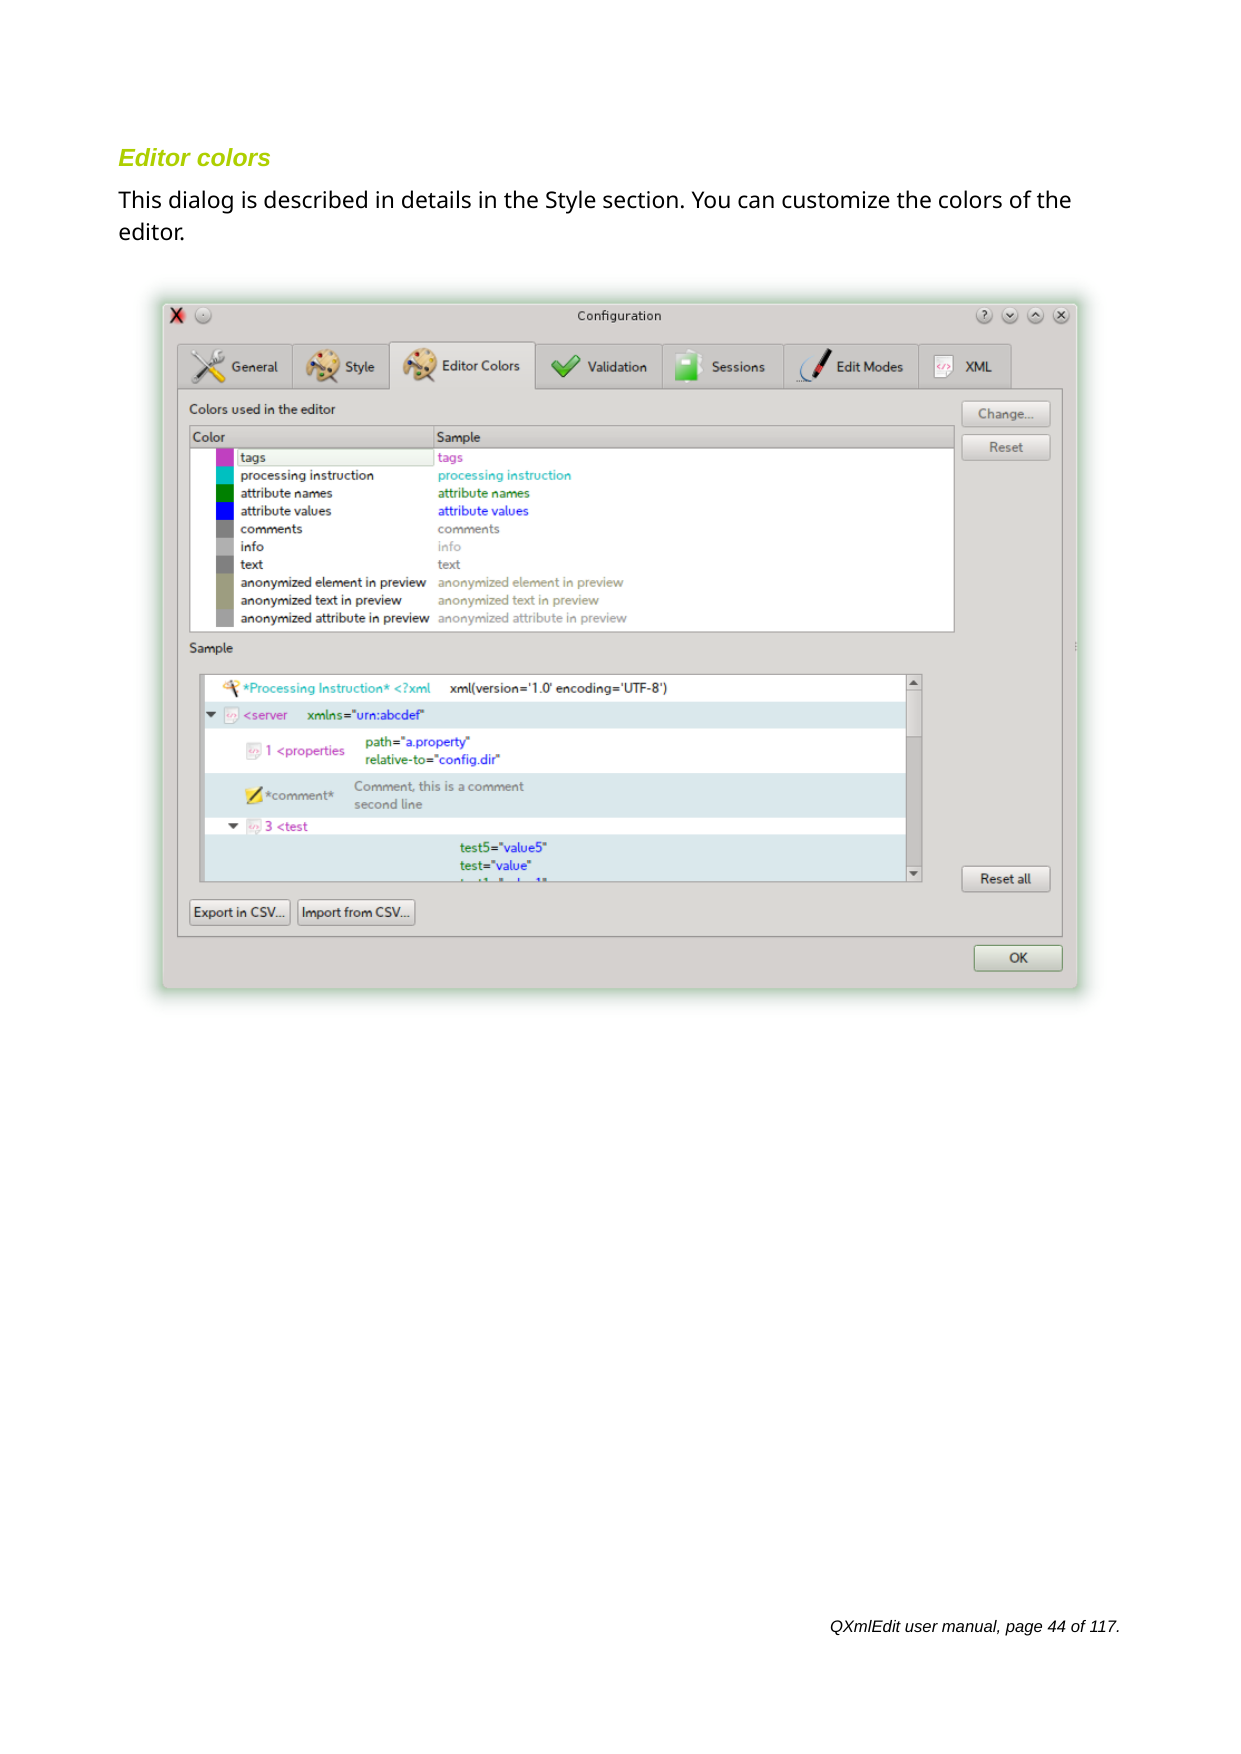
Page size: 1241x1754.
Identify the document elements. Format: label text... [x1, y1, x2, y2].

picture [118, 259, 1122, 1033]
text This dialog is described in details in the Style section. You can customize the colors of the editor. [118, 184, 1122, 247]
subtitle Editor colors [118, 143, 1122, 172]
